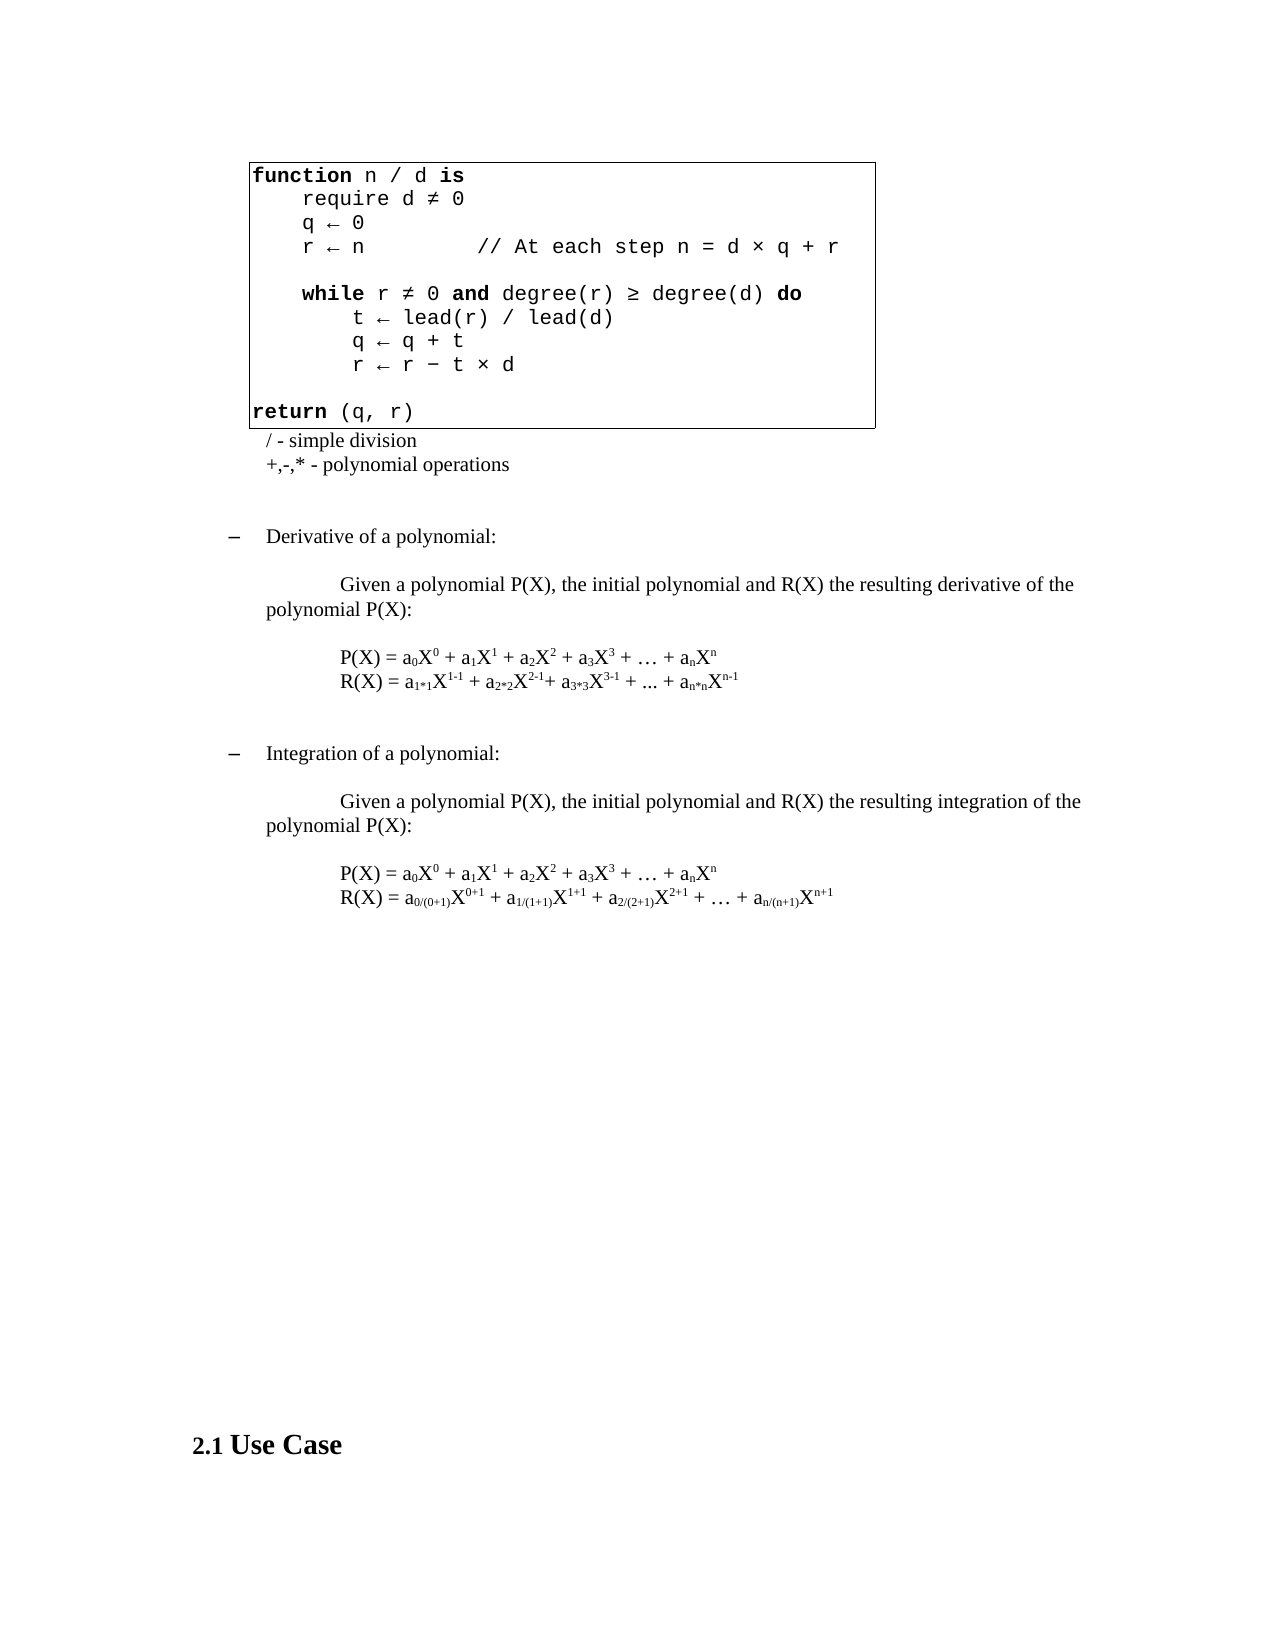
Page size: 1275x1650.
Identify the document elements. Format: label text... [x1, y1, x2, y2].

text while r ≠ 0 and degree(r) ≥ degree(d) do [252, 283, 872, 307]
text R(X) = a1*1X1-1 + a2*2X2-1+ a3*3X3-1 + ... + an*nXn-1 [192, 669, 1157, 693]
text +,-,* - polynomial operations [192, 452, 1157, 476]
text r ← r − t × d [252, 354, 872, 378]
text t ← lead(r) / lead(d) [252, 307, 872, 330]
list Derivative of a polynomial: [228, 524, 1157, 548]
text return (q, r) [252, 401, 872, 425]
text Given a polynomial P(X), the initial polynomial and R(X) the resulting derivative of the polynomial P(X): [192, 572, 1157, 621]
text 2.1 Use Case [118, 1427, 1157, 1460]
list Integration of a polynomial: [228, 741, 1157, 765]
text P(X) = a0X0 + a1X1 + a2X2 + a3X3 + … + anXn [192, 644, 1157, 669]
text q ← 0 [252, 212, 872, 236]
text / - simple division [192, 142, 1157, 452]
text Given a polynomial P(X), the initial polynomial and R(X) the resulting integration of the polynomial P(X): [192, 789, 1157, 837]
text function n / d is [252, 165, 872, 188]
text require d ≠ 0 [252, 188, 872, 212]
text q ← q + t [252, 330, 872, 354]
text P(X) = a0X0 + a1X1 + a2X2 + a3X3 + … + anXn [192, 861, 1157, 885]
text R(X) = a0/(0+1)X0+1 + a1/(1+1)X1+1 + a2/(2+1)X2+1 + … + an/(n+1)Xn+1 [192, 885, 1157, 909]
text r ← n // At each step n = d × q + r [252, 236, 872, 259]
